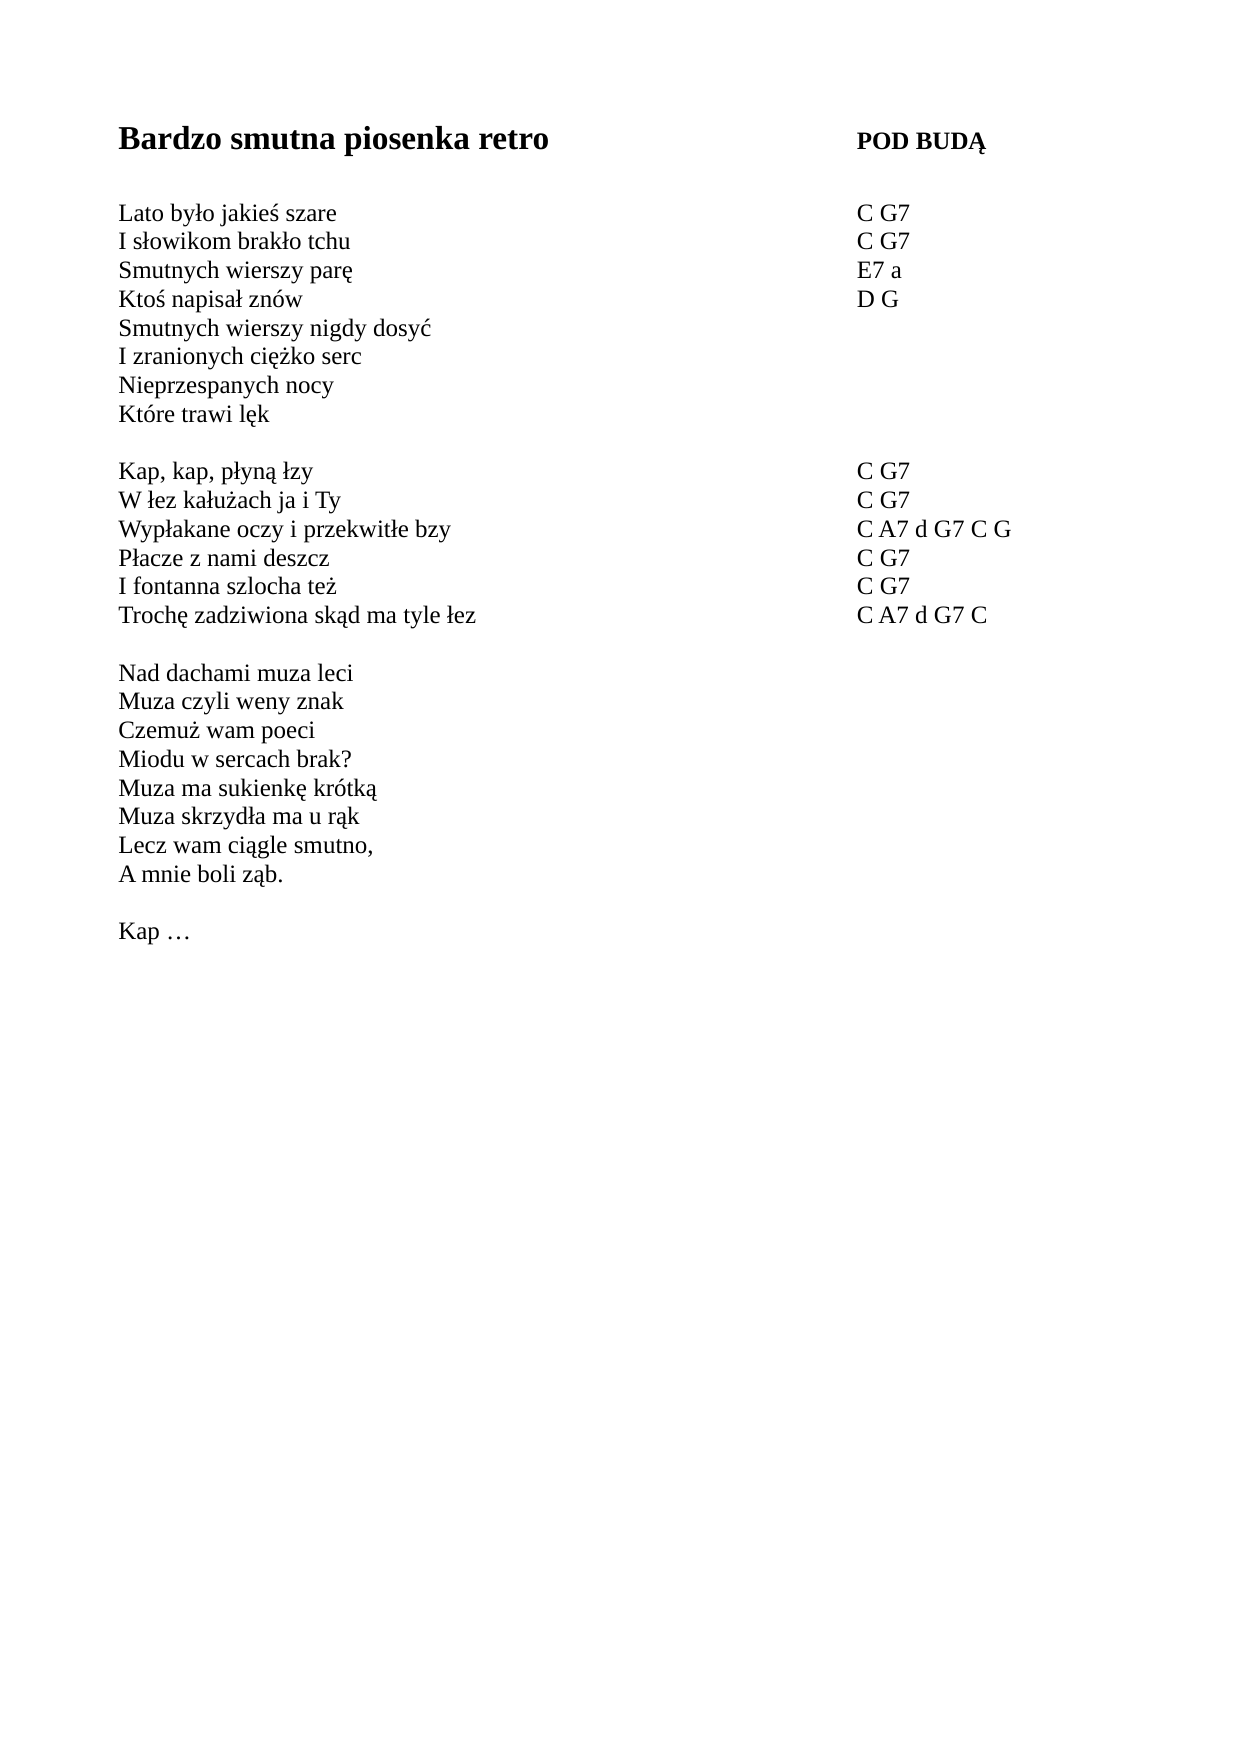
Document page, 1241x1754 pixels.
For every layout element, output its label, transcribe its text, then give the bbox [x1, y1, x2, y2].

text Smutnych wierszy parę E7 a [118, 255, 1122, 284]
text I fontanna szlocha też C G7 [118, 571, 1122, 600]
text Które trawi lęk [118, 399, 1122, 428]
text Ktoś napisał znów D G [118, 284, 1122, 313]
text Kap, kap, płyną łzy C G7 [118, 456, 1122, 485]
text Nad dachami muza leci Muza czyli weny znak Czemuż wam poeci Miodu w sercach brak? Muza ma sukienkę krótką Muza skrzydła ma u rąk Lecz wam ciągle smutno, A mnie boli ząb. [118, 658, 1122, 888]
text Płacze z nami deszcz C G7 [118, 543, 1122, 571]
text W łez kałużach ja i Ty C G7 [118, 485, 1122, 514]
text Nieprzespanych nocy [118, 370, 1122, 399]
text Wypłakane oczy i przekwitłe bzy C A7 d G7 C G [118, 514, 1122, 543]
text Kap … [118, 916, 1122, 945]
text I słowikom brakło tchu C G7 [118, 226, 1122, 255]
text Trochę zadziwiona skąd ma tyle łez C A7 d G7 C [118, 600, 1122, 629]
text Lato było jakieś szare C G7 [118, 198, 1122, 226]
subtitle Bardzo smutna piosenka retro POD BUDĄ [118, 118, 1122, 156]
text I zranionych ciężko serc [118, 341, 1122, 370]
text Smutnych wierszy nigdy dosyć [118, 313, 1122, 341]
